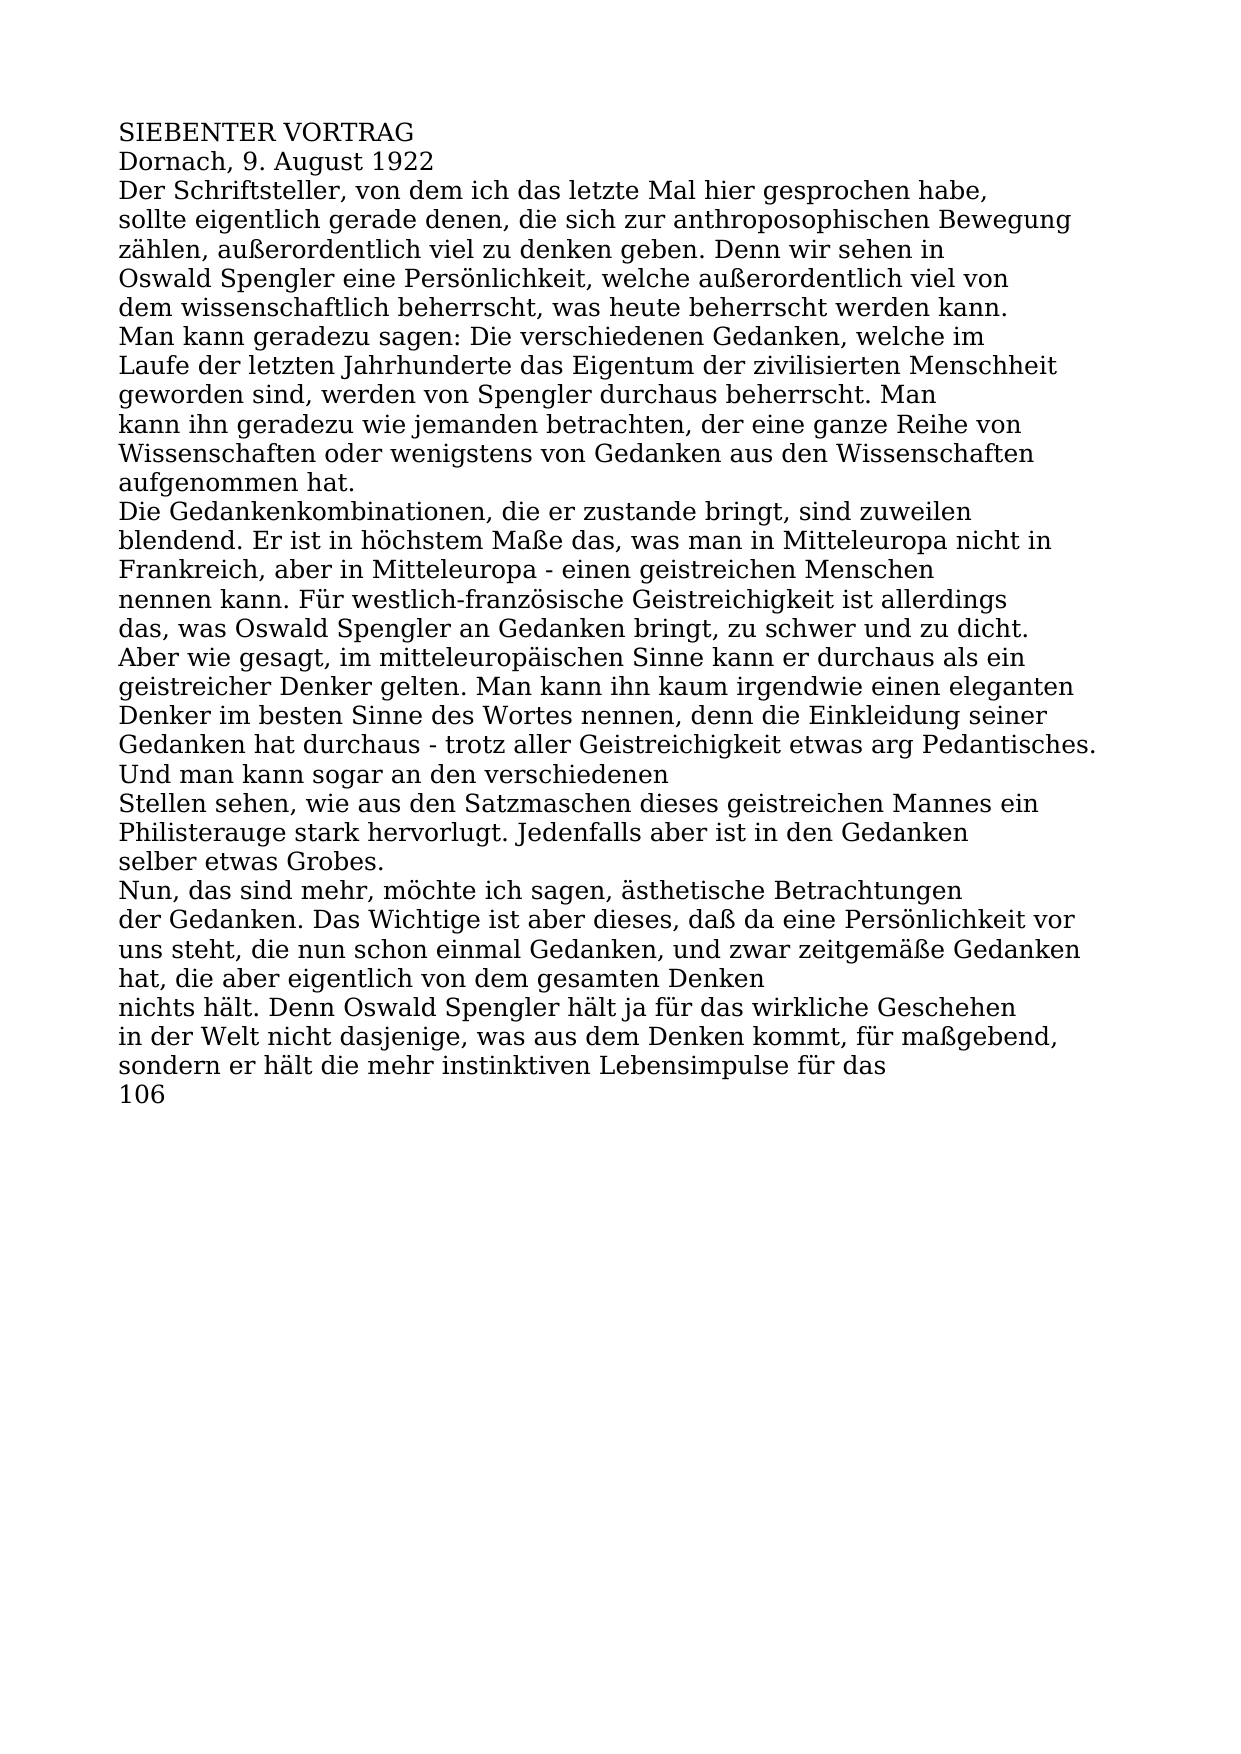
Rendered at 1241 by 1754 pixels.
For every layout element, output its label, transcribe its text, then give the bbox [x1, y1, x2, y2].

text Stellen sehen, wie aus den Satzmaschen dieses geistreichen Mannes ein [118, 789, 1122, 818]
text das, was Oswald Spengler an Gedanken bringt, zu schwer und zu dicht. [118, 614, 1122, 643]
text blendend. Er ist in höchstem Maße das, was man in Mitteleuropa nicht in Frankreich, aber in Mitteleuropa - einen geistreichen Menschen [118, 526, 1122, 585]
text der Gedanken. Das Wichtige ist aber dieses, daß da eine Persönlichkeit vor uns steht, die nun schon einmal Gedanken, und zwar zeitgemäße Gedanken hat, die aber eigentlich von dem gesamten Denken [118, 906, 1122, 993]
text Aber wie gesagt, im mitteleuropäischen Sinne kann er durchaus als ein [118, 643, 1122, 672]
text Wissenschaften oder wenigstens von Gedanken aus den Wissenschaften [118, 439, 1122, 468]
text Der Schriftsteller, von dem ich das letzte Mal hier gesprochen habe, [118, 176, 1122, 206]
text nichts hält. Denn Oswald Spengler hält ja für das wirkliche Geschehen [118, 993, 1122, 1022]
text in der Welt nicht dasjenige, was aus dem Denken kommt, für maßgebend, sondern er hält die mehr instinktiven Lebensimpulse für das [118, 1022, 1122, 1081]
text Nun, das sind mehr, möchte ich sagen, ästhetische Betrachtungen [118, 876, 1122, 906]
text Die Gedankenkombinationen, die er zustande bringt, sind zuweilen [118, 497, 1122, 526]
text Man kann geradezu sagen: Die verschiedenen Gedanken, welche im [118, 322, 1122, 351]
text Laufe der letzten Jahrhunderte das Eigentum der zivilisierten Menschheit geworden sind, werden von Spengler durchaus beherrscht. Man [118, 351, 1122, 410]
text SIEBENTER VORTRAG [118, 118, 1122, 147]
text dem wissenschaftlich beherrscht, was heute beherrscht werden kann. [118, 293, 1122, 322]
text Oswald Spengler eine Persönlichkeit, welche außerordentlich viel von [118, 264, 1122, 293]
text selber etwas Grobes. [118, 847, 1122, 876]
text geistreicher Denker gelten. Man kann ihn kaum irgendwie einen eleganten Denker im besten Sinne des Wortes nennen, denn die Einkleidung seiner Gedanken hat durchaus - trotz aller Geistreichigkeit etwas arg Pedantisches. Und man kann sogar an den verschiedenen [118, 672, 1122, 789]
text Dornach, 9. August 1922 [118, 147, 1122, 176]
text aufgenommen hat. [118, 468, 1122, 497]
text Philisterauge stark hervorlugt. Jedenfalls aber ist in den Gedanken [118, 818, 1122, 847]
text sollte eigentlich gerade denen, die sich zur anthroposophischen Bewegung zählen, außerordentlich viel zu denken geben. Denn wir sehen in [118, 206, 1122, 264]
text nennen kann. Für westlich-französische Geistreichigkeit ist allerdings [118, 585, 1122, 614]
text 106 [118, 1081, 1122, 1110]
text kann ihn geradezu wie jemanden betrachten, der eine ganze Reihe von [118, 410, 1122, 439]
